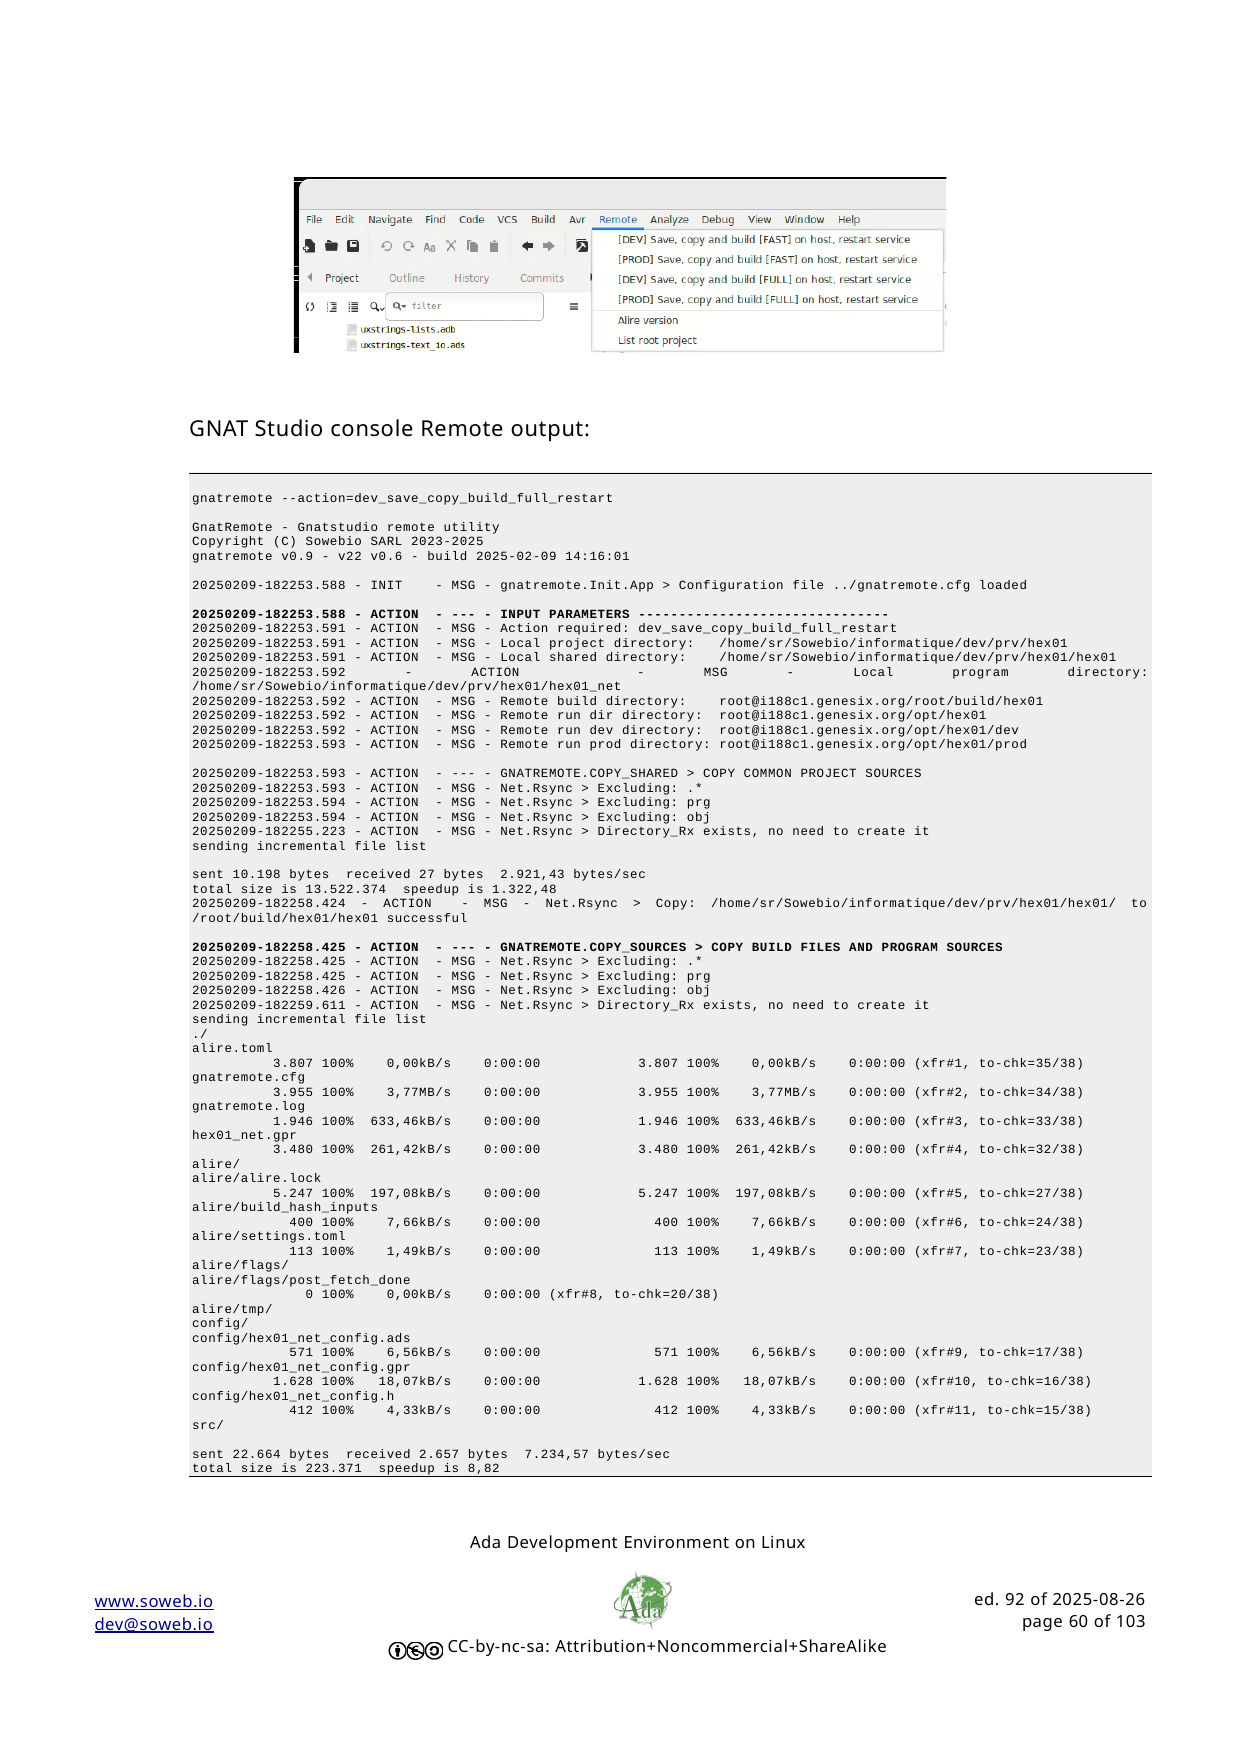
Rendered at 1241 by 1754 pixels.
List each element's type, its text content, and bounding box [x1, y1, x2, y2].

list 0 100% 0,00kB/s 0:00:00 (xfr#8, to-chk=20/38) [189, 1285, 1152, 1300]
list 5.247 100% 197,08kB/s 0:00:00 5.247 100% 197,08kB/s 0:00:00 (xfr#5, to-chk=27/38) [189, 1184, 1152, 1198]
list src/ [189, 1416, 1152, 1430]
list 20250209-182258.426 - ACTION - MSG - Net.Rsync > Excluding: obj [189, 981, 1152, 996]
list gnatremote.log [189, 1097, 1152, 1111]
list 20250209-182259.611 - ACTION - MSG - Net.Rsync > Directory_Rx exists, no need to create it [189, 996, 1152, 1010]
list gnatremote v0.9 - v22 v0.6 - build 2025-02-09 14:16:01 [189, 547, 1152, 561]
list 20250209-182253.591 - ACTION - MSG - Local shared directory: /home/sr/Sowebio/informatique/dev/prv/hex01/hex01 [189, 648, 1152, 663]
list GnatRemote - Gnatstudio remote utility [189, 518, 1152, 532]
list 20250209-182253.594 - ACTION - MSG - Net.Rsync > Excluding: obj [189, 807, 1152, 822]
picture [293, 177, 947, 353]
list sending incremental file list [189, 836, 1152, 851]
list 20250209-182253.593 - ACTION - --- - GNATREMOTE.COPY_SHARED > COPY COMMON PROJECT SOURCES [189, 764, 1152, 778]
list 20250209-182253.591 - ACTION - MSG - Action required: dev_save_copy_build_full_restart [189, 619, 1152, 634]
list 20250209-182253.588 - INIT - MSG - gnatremote.Init.App > Configuration file ../gnatremote.cfg loaded [189, 576, 1152, 590]
list alire/flags/post_fetch_done [189, 1271, 1152, 1285]
list 3.480 100% 261,42kB/s 0:00:00 3.480 100% 261,42kB/s 0:00:00 (xfr#4, to-chk=32/38) [189, 1140, 1152, 1155]
list 20250209-182253.594 - ACTION - MSG - Net.Rsync > Excluding: prg [189, 793, 1152, 807]
list alire/flags/ [189, 1256, 1152, 1271]
list 20250209-182253.591 - ACTION - MSG - Local project directory: /home/sr/Sowebio/informatique/dev/prv/hex01 [189, 634, 1152, 648]
list gnatremote --action=dev_save_copy_build_full_restart [189, 474, 1152, 503]
list 571 100% 6,56kB/s 0:00:00 571 100% 6,56kB/s 0:00:00 (xfr#9, to-chk=17/38) [189, 1343, 1152, 1358]
list 20250209-182258.425 - ACTION - MSG - Net.Rsync > Excluding: .* [189, 952, 1152, 967]
list 20250209-182253.592 - ACTION - MSG - Remote run dir directory: root@i188c1.genesix.org/opt/hex01 [189, 706, 1152, 721]
list total size is 13.522.374 speedup is 1.322,48 [189, 880, 1152, 894]
picture [388, 1642, 443, 1660]
list 3.955 100% 3,77MB/s 0:00:00 3.955 100% 3,77MB/s 0:00:00 (xfr#2, to-chk=34/38) [189, 1082, 1152, 1097]
list ./ [189, 1024, 1152, 1039]
list 20250209-182258.424 - ACTION - MSG - Net.Rsync > Copy: /home/sr/Sowebio/informatique/dev/prv/hex01/hex01/ to /root/build/hex01/hex01 successful [189, 894, 1152, 923]
list 20250209-182253.592 - ACTION - MSG - Remote build directory: root@i188c1.genesix.org/root/build/hex01 [189, 692, 1152, 706]
list Copyright (C) Sowebio SARL 2023-2025 [189, 532, 1152, 547]
list 20250209-182253.592 - ACTION - MSG - Local program directory: /home/sr/Sowebio/informatique/dev/prv/hex01/hex01_net [189, 663, 1152, 692]
list 3.807 100% 0,00kB/s 0:00:00 3.807 100% 0,00kB/s 0:00:00 (xfr#1, to-chk=35/38) [189, 1053, 1152, 1068]
text GNAT Studio console Remote output: [189, 412, 1152, 442]
list 113 100% 1,49kB/s 0:00:00 113 100% 1,49kB/s 0:00:00 (xfr#7, to-chk=23/38) [189, 1242, 1152, 1256]
list sending incremental file list [189, 1010, 1152, 1024]
list alire.toml [189, 1039, 1152, 1053]
list 20250209-182255.223 - ACTION - MSG - Net.Rsync > Directory_Rx exists, no need to create it [189, 822, 1152, 836]
list total size is 223.371 speedup is 8,82 [189, 1459, 1152, 1476]
list 20250209-182253.592 - ACTION - MSG - Remote run dev directory: root@i188c1.genesix.org/opt/hex01/dev [189, 721, 1152, 735]
list alire/ [189, 1155, 1152, 1169]
list alire/settings.toml [189, 1227, 1152, 1242]
list config/hex01_net_config.gpr [189, 1358, 1152, 1372]
list 20250209-182258.425 - ACTION - --- - GNATREMOTE.COPY_SOURCES > COPY BUILD FILES AND PROGRAM SOURCES [189, 938, 1152, 952]
list 20250209-182253.593 - ACTION - MSG - Net.Rsync > Excluding: .* [189, 778, 1152, 793]
list 20250209-182258.425 - ACTION - MSG - Net.Rsync > Excluding: prg [189, 967, 1152, 981]
list alire/alire.lock [189, 1169, 1152, 1184]
list config/hex01_net_config.ads [189, 1329, 1152, 1343]
list alire/tmp/ [189, 1300, 1152, 1314]
list alire/build_hash_inputs [189, 1198, 1152, 1213]
list 1.946 100% 633,46kB/s 0:00:00 1.946 100% 633,46kB/s 0:00:00 (xfr#3, to-chk=33/38) [189, 1111, 1152, 1126]
list 412 100% 4,33kB/s 0:00:00 412 100% 4,33kB/s 0:00:00 (xfr#11, to-chk=15/38) [189, 1401, 1152, 1416]
list 400 100% 7,66kB/s 0:00:00 400 100% 7,66kB/s 0:00:00 (xfr#6, to-chk=24/38) [189, 1213, 1152, 1227]
list gnatremote.cfg [189, 1068, 1152, 1082]
list 20250209-182253.593 - ACTION - MSG - Remote run prod directory: root@i188c1.genesix.org/opt/hex01/prod [189, 735, 1152, 749]
picture [613, 1571, 672, 1630]
list sent 10.198 bytes received 27 bytes 2.921,43 bytes/sec [189, 865, 1152, 880]
list 20250209-182253.588 - ACTION - --- - INPUT PARAMETERS ------------------------------- [189, 605, 1152, 619]
list config/hex01_net_config.h [189, 1387, 1152, 1401]
list config/ [189, 1314, 1152, 1329]
list sent 22.664 bytes received 2.657 bytes 7.234,57 bytes/sec [189, 1444, 1152, 1459]
list 1.628 100% 18,07kB/s 0:00:00 1.628 100% 18,07kB/s 0:00:00 (xfr#10, to-chk=16/38) [189, 1372, 1152, 1387]
list hex01_net.gpr [189, 1126, 1152, 1140]
